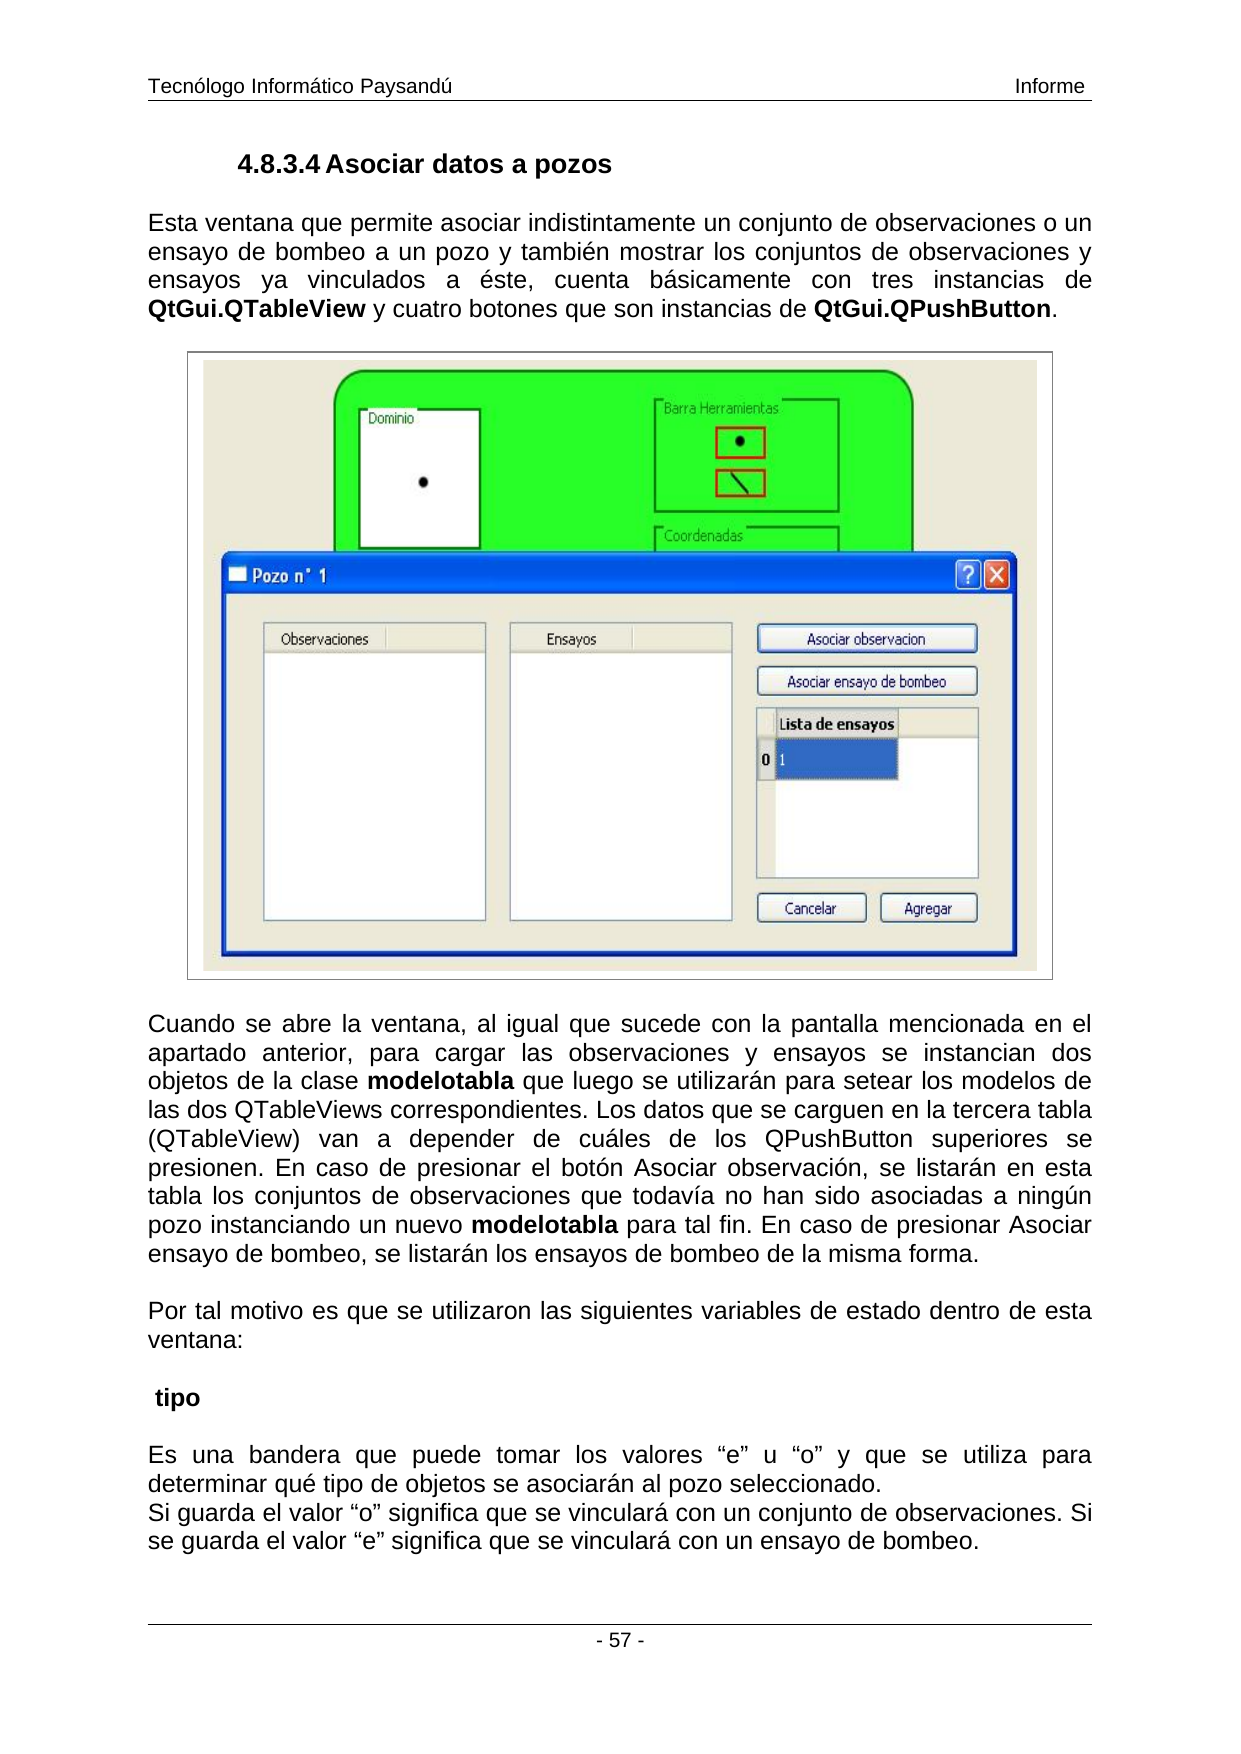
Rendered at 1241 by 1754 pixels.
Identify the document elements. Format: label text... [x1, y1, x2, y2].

text Si guarda el valor “o” significa que se vinculará con un conjunto de observaciones. Si se guarda el valor “e” significa que se vinculará con un ensayo de bombeo. [148, 1498, 1092, 1555]
text Esta ventana que permite asociar indistintamente un conjunto de observaciones o un ensayo de bombeo a un pozo y también mostrar los conjuntos de observaciones y ensayos ya vinculados a éste, cuenta básicamente con tres instancias de QtGui.QTableView y cuatro botones que son instancias de QtGui.QPushButton. [148, 208, 1092, 323]
subtitle Asociar datos a pozos [237, 148, 1092, 179]
picture [203, 360, 1037, 971]
text Cuando se abre la ventana, al igual que sucede con la pantalla mencionada en el apartado anterior, para cargar las observaciones y ensayos se instancian dos objetos de la clase modelotabla que luego se utilizarán para setear los modelos de las dos QTableViews correspondientes. Los datos que se carguen en la tercera tabla (QTableView) van a depender de cuáles de los QPushButton superiores se presionen. En caso de presionar el botón Asociar observación, se listarán en esta tabla los conjuntos de observaciones que todavía no han sido asociadas a ningún pozo instanciando un nuevo modelotabla para tal fin. En caso de presionar Asociar ensayo de bombeo, se listarán los ensayos de bombeo de la misma forma. [148, 1009, 1092, 1268]
text Es una bandera que puede tomar los valores “e” u “o” y que se utiliza para determinar qué tipo de objetos se asociarán al pozo seleccionado. [148, 1440, 1092, 1498]
text tipo [148, 1383, 1092, 1411]
text Por tal motivo es que se utilizaron las siguientes variables de estado dentro de esta ventana: [148, 1296, 1092, 1354]
